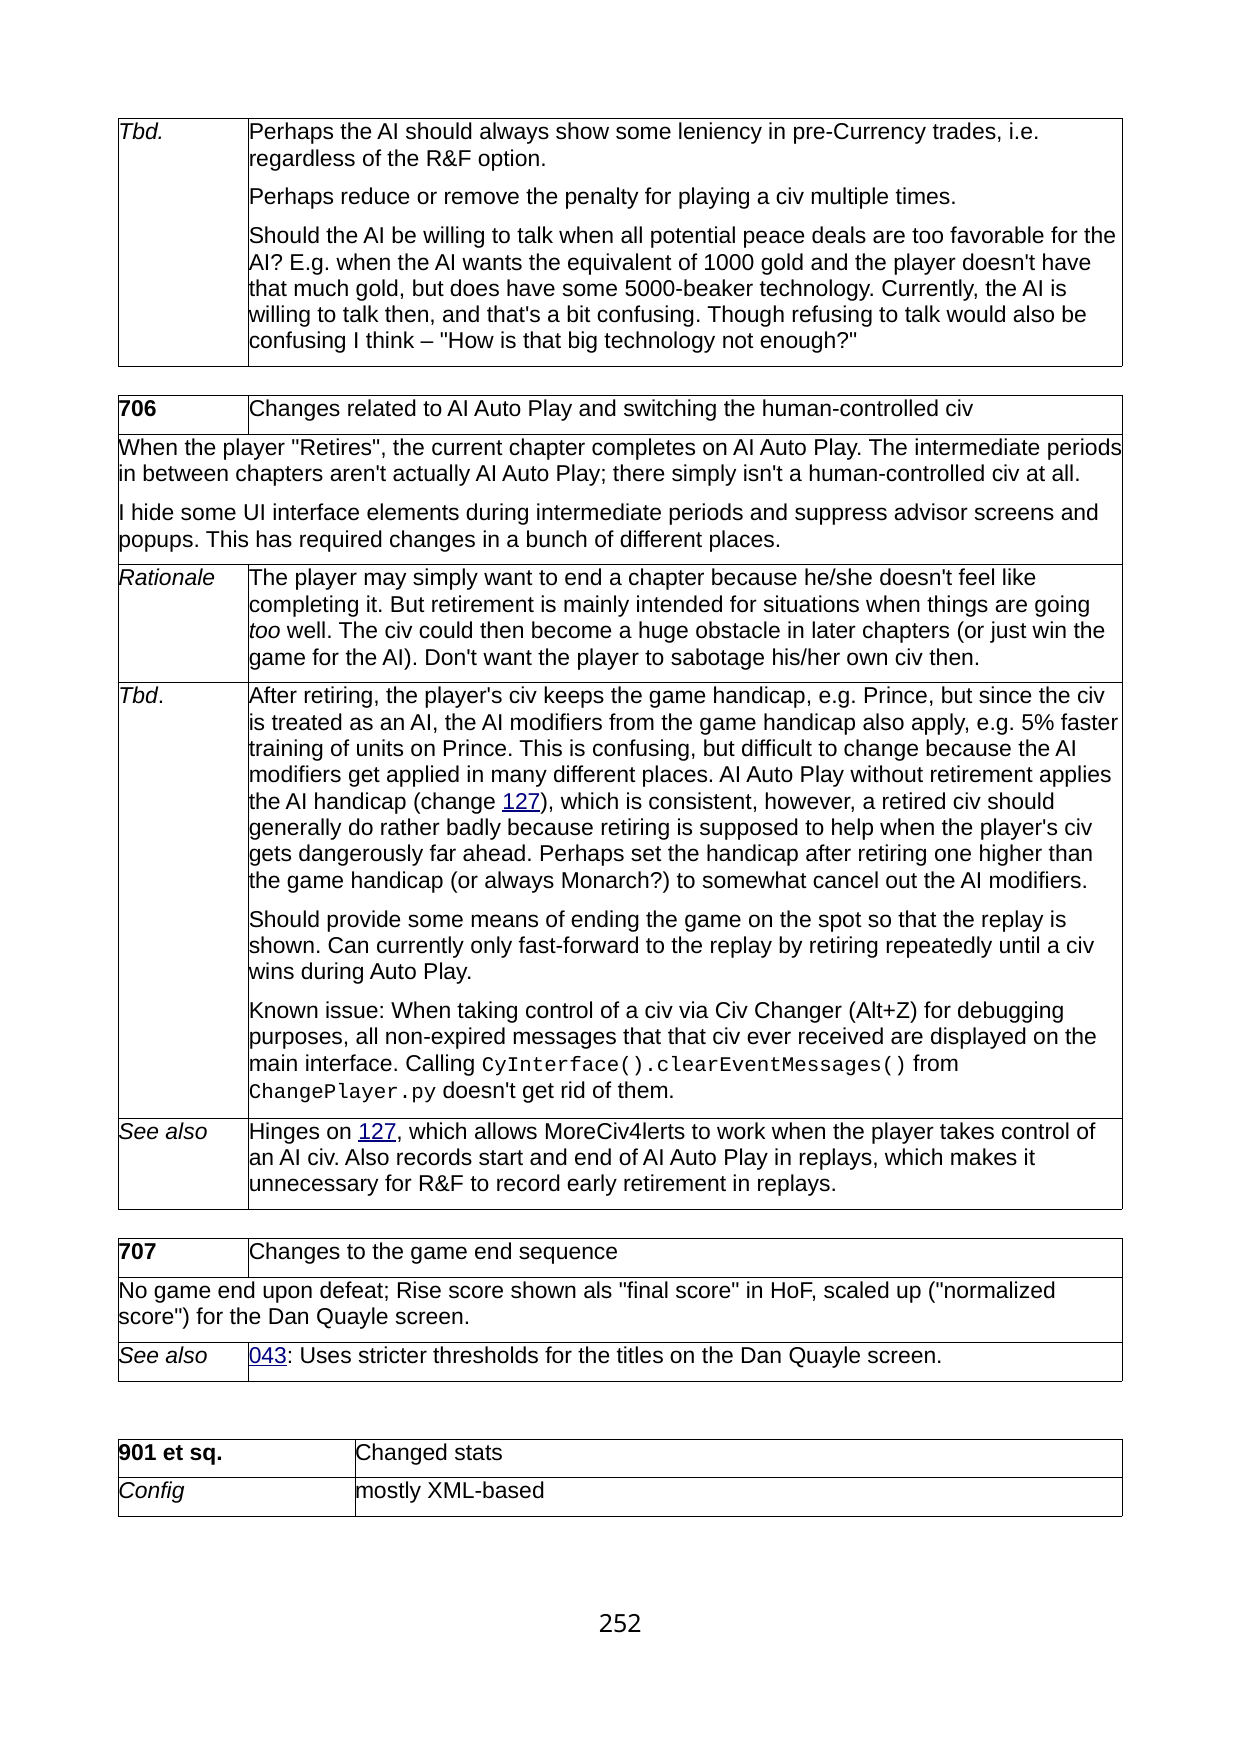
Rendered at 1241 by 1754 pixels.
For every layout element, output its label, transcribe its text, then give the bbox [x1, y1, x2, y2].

table_cell Tbd. [119, 683, 248, 1117]
table_header Changes to the game end sequence [249, 1239, 1122, 1277]
table_cell The player may simply want to end a chapter because he/she doesn't feel like completing it. But retirement is mainly intended for situations when things are going too well. The civ could then become a huge obstacle in later chapters (or just win the game for the AI). Don't want the player to sabotage his/her own civ then. [249, 565, 1122, 682]
table_cell Hinges on 127, which allows MoreCiv4lerts to work when the player takes control of an AI civ. Also records start and end of AI Auto Play in replays, which makes it unnecessary for R&F to record early retirement in replays. [249, 1119, 1122, 1209]
table_cell No game end upon defeat; Rise score shown als "final score" in HoF, scaled up ("normalized score") for the Dan Quayle screen. [119, 1278, 1122, 1342]
table_cell Rationale [119, 565, 248, 682]
table_cell Perhaps the AI should always show some leniency in pre-Currency trades, i.e. regardless of the R&F option. Perhaps reduce or remove the penalty for playing a civ multiple times. Should the AI be willing to talk when all potential peace deals are too favorable for the AI? E.g. when the AI wants the equivalent of 1000 gold and the player doesn't have that much gold, but does have some 5000-beaker technology. Currently, the AI is willing to talk then, and that's a bit confusing. Though refusing to talk would also be confusing I think – "How is that big technology not enough?" [249, 119, 1122, 366]
table_cell See also [119, 1343, 248, 1381]
table_header 901 et sq. [119, 1440, 355, 1477]
table_cell See also [119, 1119, 248, 1209]
table_header 706 [119, 396, 248, 434]
table_header Changed stats [356, 1440, 1122, 1477]
table_cell Config [119, 1478, 355, 1516]
table_cell 043: Uses stricter thresholds for the titles on the Dan Quayle screen. [249, 1343, 1122, 1381]
table_cell When the player "Retires", the current chapter completes on AI Auto Play. The intermediate periods in between chapters aren't actually AI Auto Play; there simply isn't a human-controlled civ at all. I hide some UI interface elements during intermediate periods and suppress advisor screens and popups. This has required changes in a bunch of different places. [119, 435, 1122, 564]
table_cell mostly XML-based [356, 1478, 1122, 1516]
table_cell Tbd. [119, 119, 248, 366]
table_header 707 [119, 1239, 248, 1277]
table_header Changes related to AI Auto Play and switching the human-controlled civ [249, 396, 1122, 434]
table_cell After retiring, the player's civ keeps the game handicap, e.g. Prince, but since the civ is treated as an AI, the AI modifiers from the game handicap also apply, e.g. 5% faster training of units on Prince. This is confusing, but difficult to change because the AI modifiers get applied in many different places. AI Auto Play without retirement applies the AI handicap (change 127), which is consistent, however, a retired civ should generally do rather badly because retiring is supposed to help when the player's civ gets dangerously far ahead. Perhaps set the handicap after retiring one higher than the game handicap (or always Monarch?) to somewhat cancel out the AI modifiers. Should provide some means of ending the game on the spot so that the replay is shown. Can currently only fast-forward to the replay by retiring repeatedly until a civ wins during Auto Play. Known issue: When taking control of a civ via Civ Changer (Alt+Z) for debugging purposes, all non-expired messages that that civ ever received are displayed on the main interface. Calling CyInterface().clearEventMessages() from ChangePlayer.py doesn't get rid of them. [249, 683, 1122, 1117]
